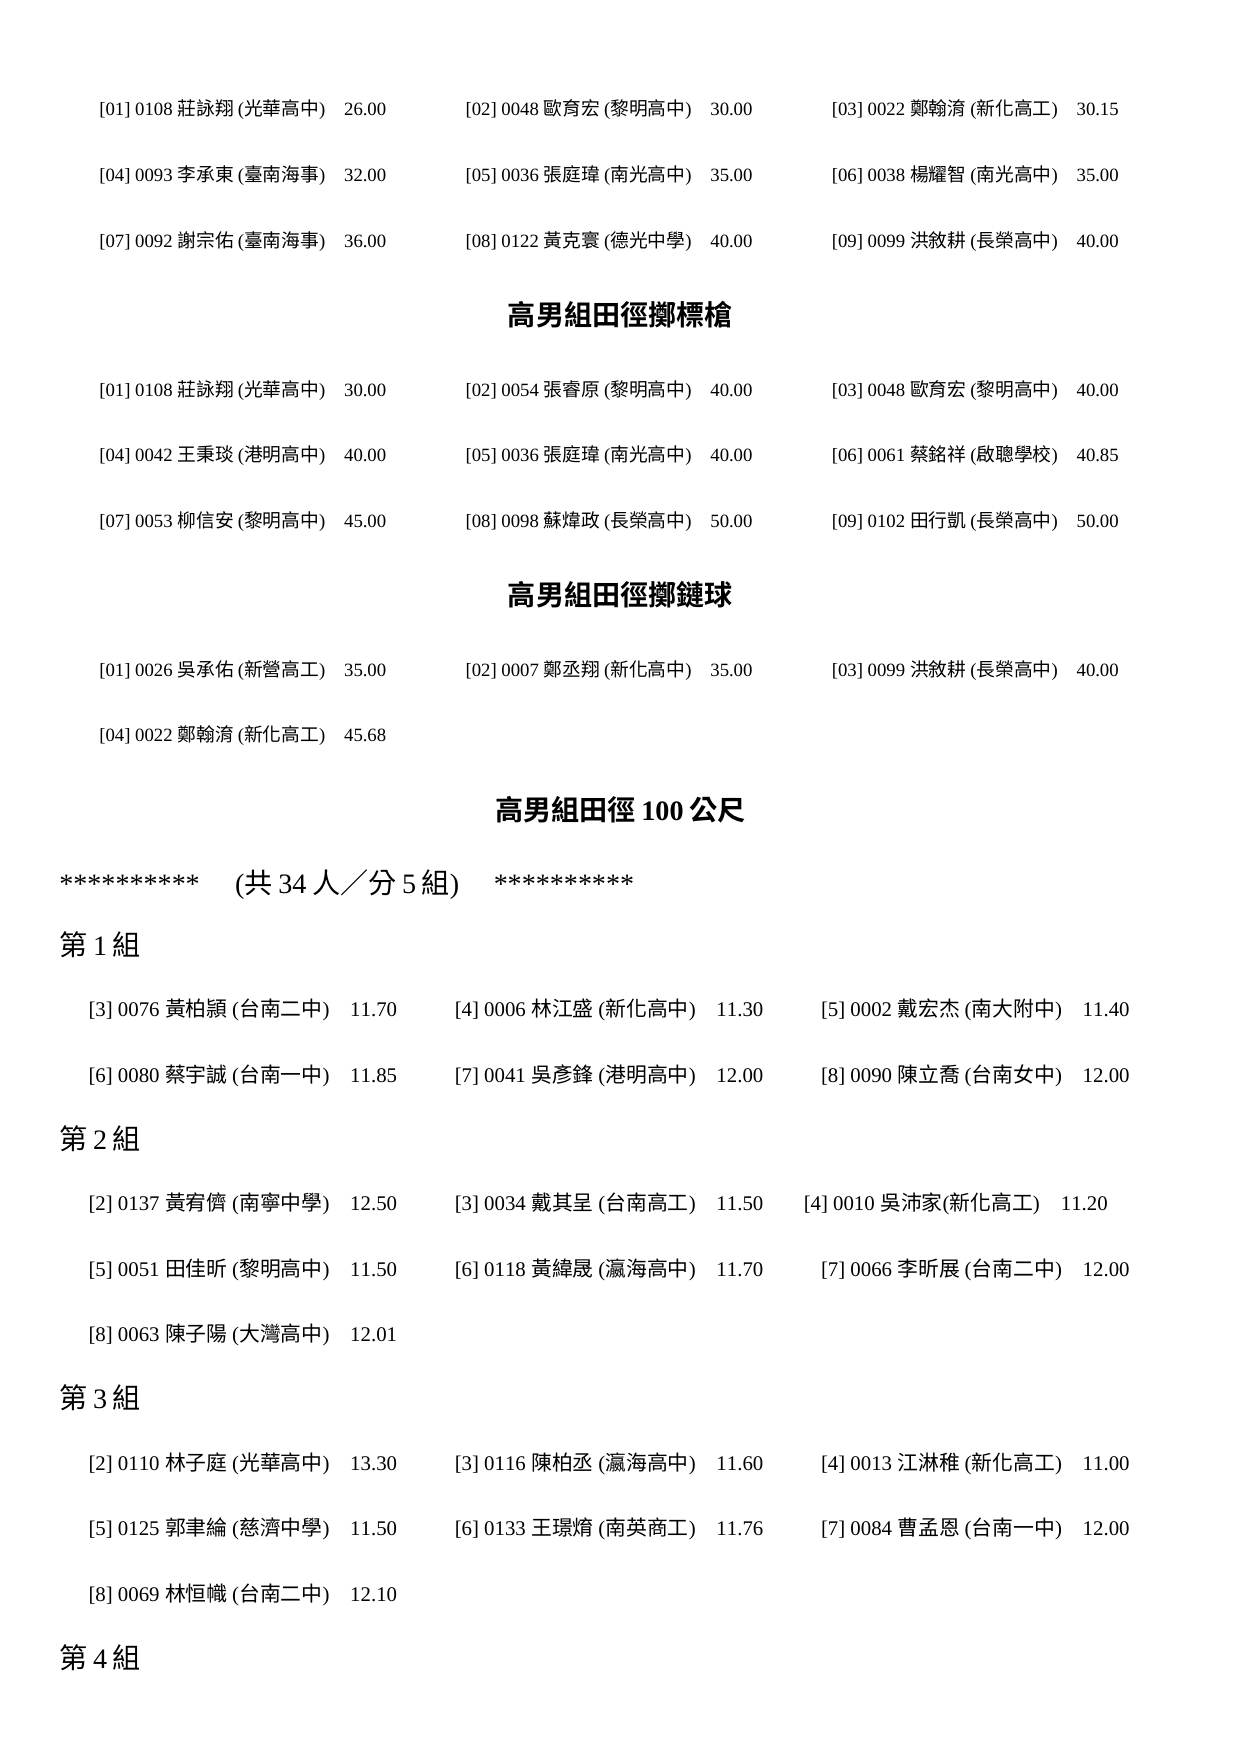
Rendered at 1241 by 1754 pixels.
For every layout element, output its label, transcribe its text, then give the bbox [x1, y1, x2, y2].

table_cell [5] 0125 郭聿綸 (慈濟中學) 11.50 [59, 1483, 426, 1549]
table_cell [09] 0099 洪敘耕 (長榮高中) 40.00 [792, 196, 1159, 261]
table_cell [05] 0036 張庭瑋 (南光高中) 35.00 [426, 130, 792, 196]
table_header [02] 0054 張睿原 (黎明高中) 40.00 [426, 345, 792, 410]
table_header [01] 0108 莊詠翔 (光華高中) 30.00 [59, 345, 426, 410]
table_cell [8] 0090 陳立喬 (台南女中) 12.00 [792, 1030, 1159, 1096]
table_header [4] 0013 江淋稚 (新化高工) 11.00 [792, 1418, 1159, 1483]
table_header [3] 0076 黃柏頴 (台南二中) 11.70 [59, 965, 426, 1030]
table_cell [6] 0118 黃緯晟 (瀛海高中) 11.70 [426, 1224, 792, 1289]
table_cell [05] 0036 張庭瑋 (南光高中) 40.00 [426, 410, 792, 476]
table_cell [07] 0092 謝宗佑 (臺南海事) 36.00 [59, 196, 426, 261]
table_cell [06] 0061 蔡銘祥 (啟聰學校) 40.85 [792, 410, 1159, 476]
table_cell [792, 691, 1159, 756]
table_header [5] 0002 戴宏杰 (南大附中) 11.40 [792, 965, 1159, 1030]
table_header [2] 0110 林子庭 (光華高中) 13.30 [59, 1418, 426, 1483]
table_cell [07] 0053 柳信安 (黎明高中) 45.00 [59, 476, 426, 542]
table_cell [426, 1549, 792, 1614]
table_header [4] 0006 林江盛 (新化高中) 11.30 [426, 965, 792, 1030]
text ********** (共34人／分5組) ********** 第1組 [59, 839, 1181, 964]
table_header [03] 0099 洪敘耕 (長榮高中) 40.00 [792, 625, 1159, 691]
table_cell [09] 0102 田行凱 (長榮高中) 50.00 [792, 476, 1159, 542]
table_cell [08] 0122 黃克寰 (德光中學) 40.00 [426, 196, 792, 261]
table_cell [792, 1290, 1159, 1355]
table_header [3] 0034 戴其呈 (台南高工) 11.50 [426, 1158, 792, 1224]
table_cell [8] 0069 林恒幟 (台南二中) 12.10 [59, 1549, 426, 1614]
table_header [3] 0116 陳柏丞 (瀛海高中) 11.60 [426, 1418, 792, 1483]
table_cell [06] 0038 楊耀智 (南光高中) 35.00 [792, 130, 1159, 196]
text 第4組 [59, 1614, 1181, 1677]
table_cell [08] 0098 蘇煒政 (長榮高中) 50.00 [426, 476, 792, 542]
table_cell [04] 0022 鄭翰淯 (新化高工) 45.68 [59, 691, 426, 756]
table_header [2] 0137 黃宥儕 (南寧中學) 12.50 [59, 1158, 426, 1224]
subtitle 高男組田徑擲鏈球 [59, 552, 1181, 614]
table_header [02] 0048 歐育宏 (黎明高中) 30.00 [426, 65, 792, 130]
table_cell [426, 691, 792, 756]
text 第3組 [59, 1355, 1181, 1418]
table_cell [6] 0080 蔡宇誠 (台南一中) 11.85 [59, 1030, 426, 1096]
table_cell [04] 0042 王秉琰 (港明高中) 40.00 [59, 410, 426, 476]
table_header [01] 0108 莊詠翔 (光華高中) 26.00 [59, 65, 426, 130]
table_header [02] 0007 鄭丞翔 (新化高中) 35.00 [426, 625, 792, 691]
subtitle 高男組田徑擲標槍 [59, 272, 1181, 334]
table_header [4] 0010 吳沛家(新化高工) 11.20 [792, 1158, 1159, 1224]
table_cell [792, 1549, 1159, 1614]
table_header [01] 0026 吳承佑 (新營高工) 35.00 [59, 625, 426, 691]
table_header [03] 0022 鄭翰淯 (新化高工) 30.15 [792, 65, 1159, 130]
table_cell [7] 0041 吳彥鋒 (港明高中) 12.00 [426, 1030, 792, 1096]
table_cell [6] 0133 王璟焴 (南英商工) 11.76 [426, 1483, 792, 1549]
text 第2組 [59, 1096, 1181, 1158]
table_cell [426, 1290, 792, 1355]
table_cell [04] 0093 李承東 (臺南海事) 32.00 [59, 130, 426, 196]
table_cell [8] 0063 陳子陽 (大灣高中) 12.01 [59, 1290, 426, 1355]
table_cell [7] 0066 李昕展 (台南二中) 12.00 [792, 1224, 1159, 1289]
table_header [03] 0048 歐育宏 (黎明高中) 40.00 [792, 345, 1159, 410]
subtitle 高男組田徑100公尺 [59, 767, 1181, 829]
table_cell [7] 0084 曹孟恩 (台南一中) 12.00 [792, 1483, 1159, 1549]
table_cell [5] 0051 田佳昕 (黎明高中) 11.50 [59, 1224, 426, 1289]
